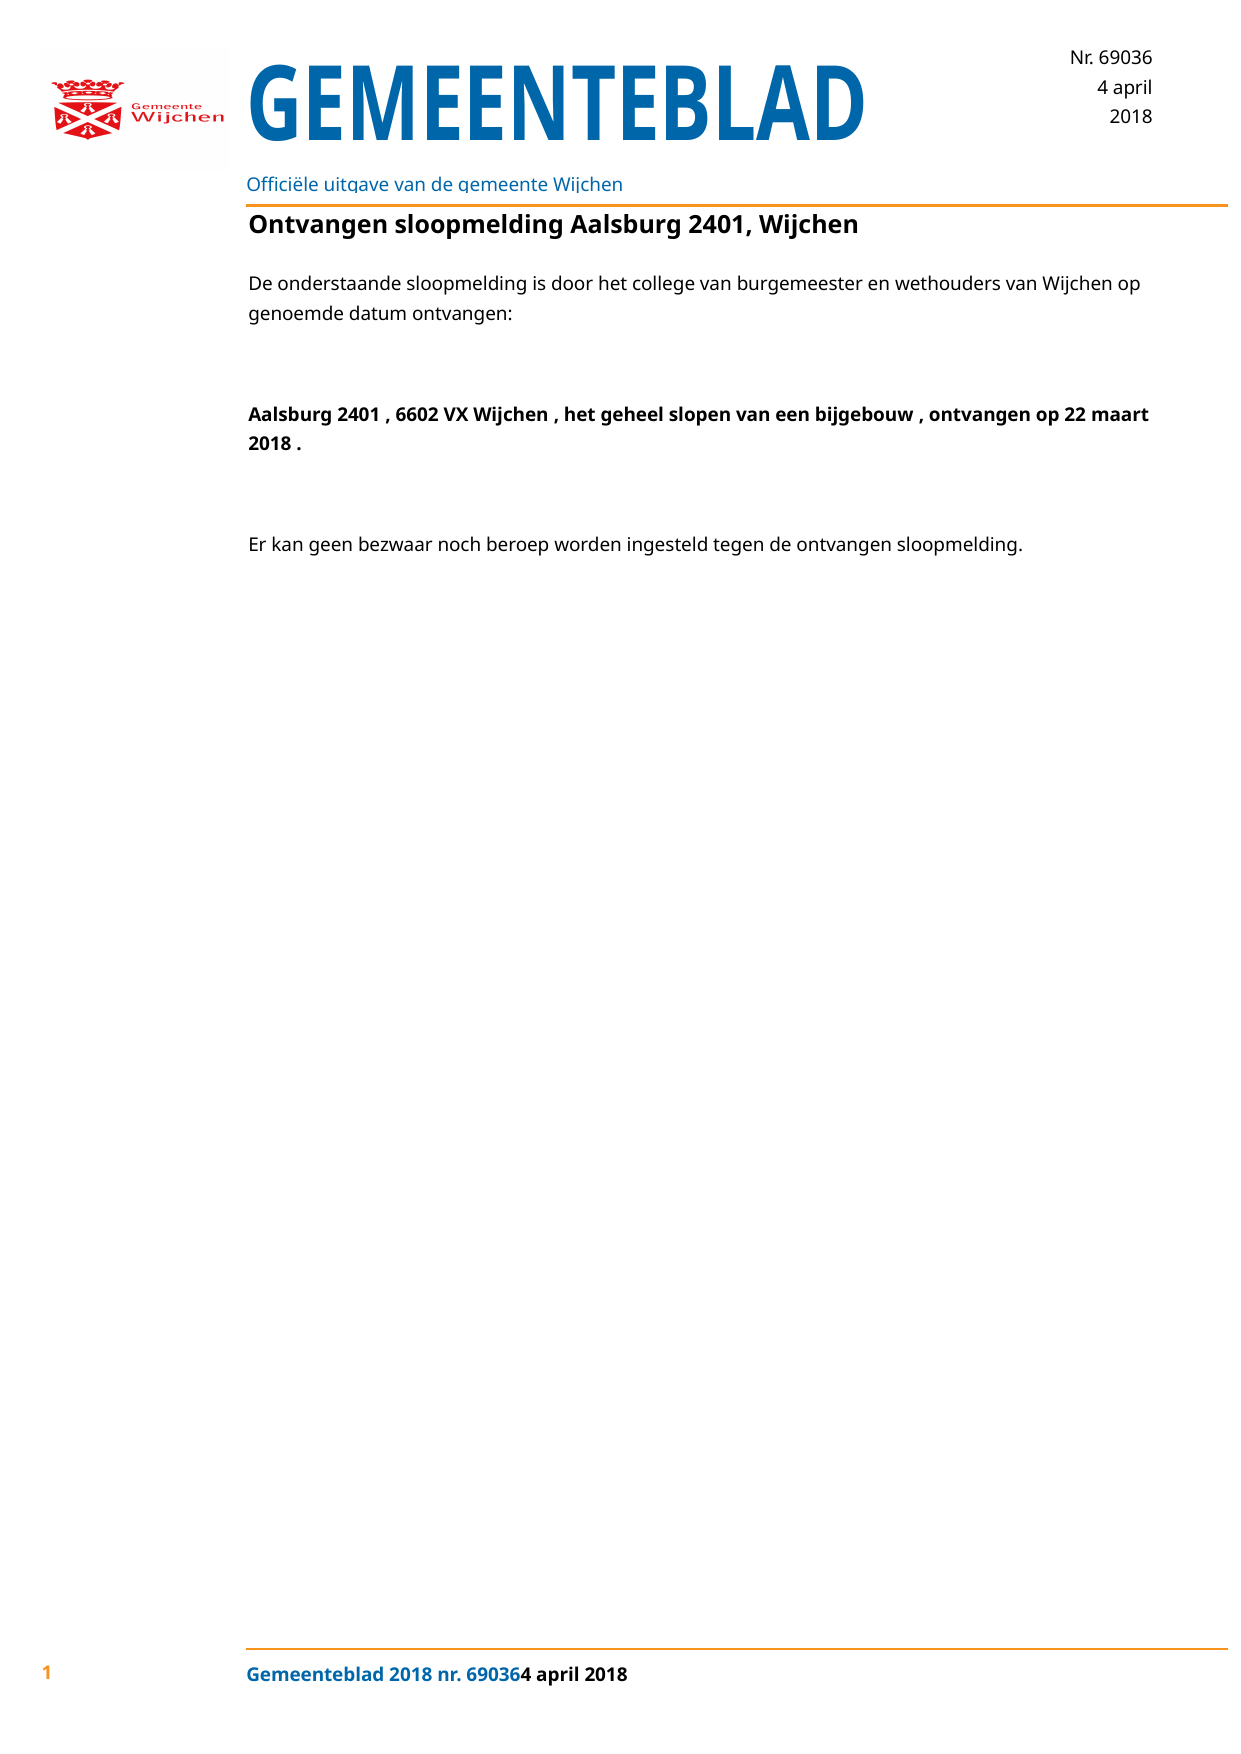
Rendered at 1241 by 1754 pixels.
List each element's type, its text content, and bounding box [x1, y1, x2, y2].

text Er kan geen bezwaar noch beroep worden ingesteld tegen de ontvangen sloopmelding. [248, 531, 1152, 557]
text Ontvangen sloopmelding Aalsburg 2401, Wijchen [248, 207, 1152, 241]
text Aalsburg 2401 , 6602 VX Wijchen , het geheel slopen van een bijgebouw , ontvangen op 22 maart 2018 . [248, 401, 1152, 456]
picture [41, 47, 231, 172]
text De onderstaande sloopmelding is door het college van burgemeester en wethouders van Wijchen op genoemde datum ontvangen: [248, 270, 1152, 326]
